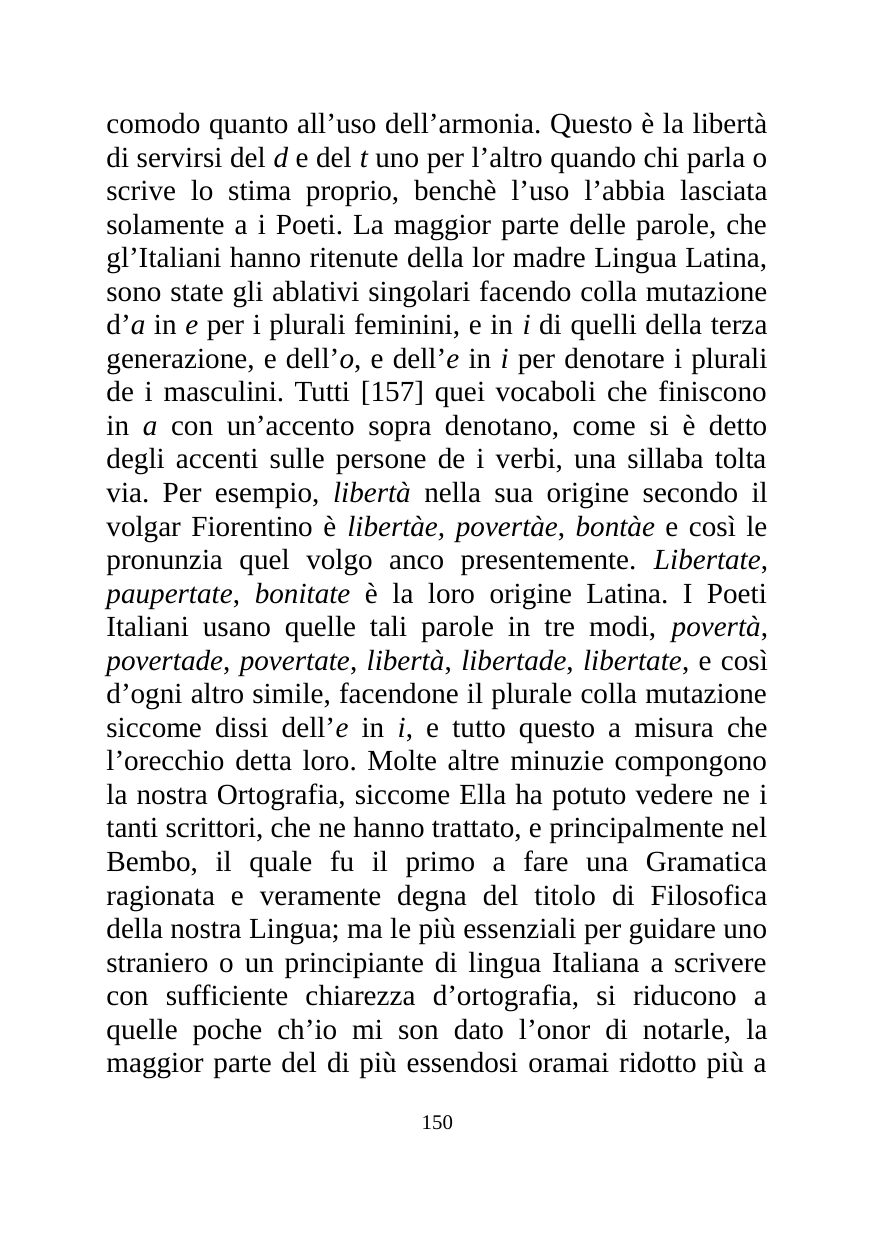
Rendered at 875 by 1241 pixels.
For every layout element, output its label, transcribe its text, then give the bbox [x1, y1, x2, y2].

text comodo quanto all’uso dell’armonia. Questo è la libertà di servirsi del d e del t uno per l’altro quando chi parla o scrive lo stima proprio, benchè l’uso l’abbia lasciata solamente a i Poeti. La maggior parte delle parole, che gl’Italiani hanno ritenute della lor madre Lingua Latina, sono state gli ablativi singolari facendo colla mutazione d’a in e per i plurali feminini, e in i di quelli della terza generazione, e dell’o, e dell’e in i per denotare i plurali de i masculini. Tutti [157] quei vocaboli che finiscono in a con un’accento sopra denotano, come si è detto degli accenti sulle persone de i verbi, una sillaba tolta via. Per esempio, libertà nella sua origine secondo il volgar Fiorentino è libertàe, povertàe, bontàe e così le pronunzia quel volgo anco presentemente. Libertate, paupertate, bonitate è la loro origine Latina. I Poeti Italiani usano quelle tali parole in tre modi, povertà, povertade, povertate, libertà, libertade, libertate, e così d’ogni altro simile, facendone il plurale colla mutazione siccome dissi dell’e in i, e tutto questo a misura che l’orecchio detta loro. Molte altre minuzie compongono la nostra Ortografia, siccome Ella ha potuto vedere ne i tanti scrittori, che ne hanno trattato, e principalmente nel Bembo, il quale fu il primo a fare una Gramatica ragionata e veramente degna del titolo di Filosofica della nostra Lingua; ma le più essenziali per guidare uno straniero o un principiante di lingua Italiana a scrivere con sufficiente chiarezza d’ortografia, si riducono a quelle poche ch’io mi son dato l’onor di notarle, la maggior parte del di più essendosi oramai ridotto più a [106, 106, 768, 1079]
